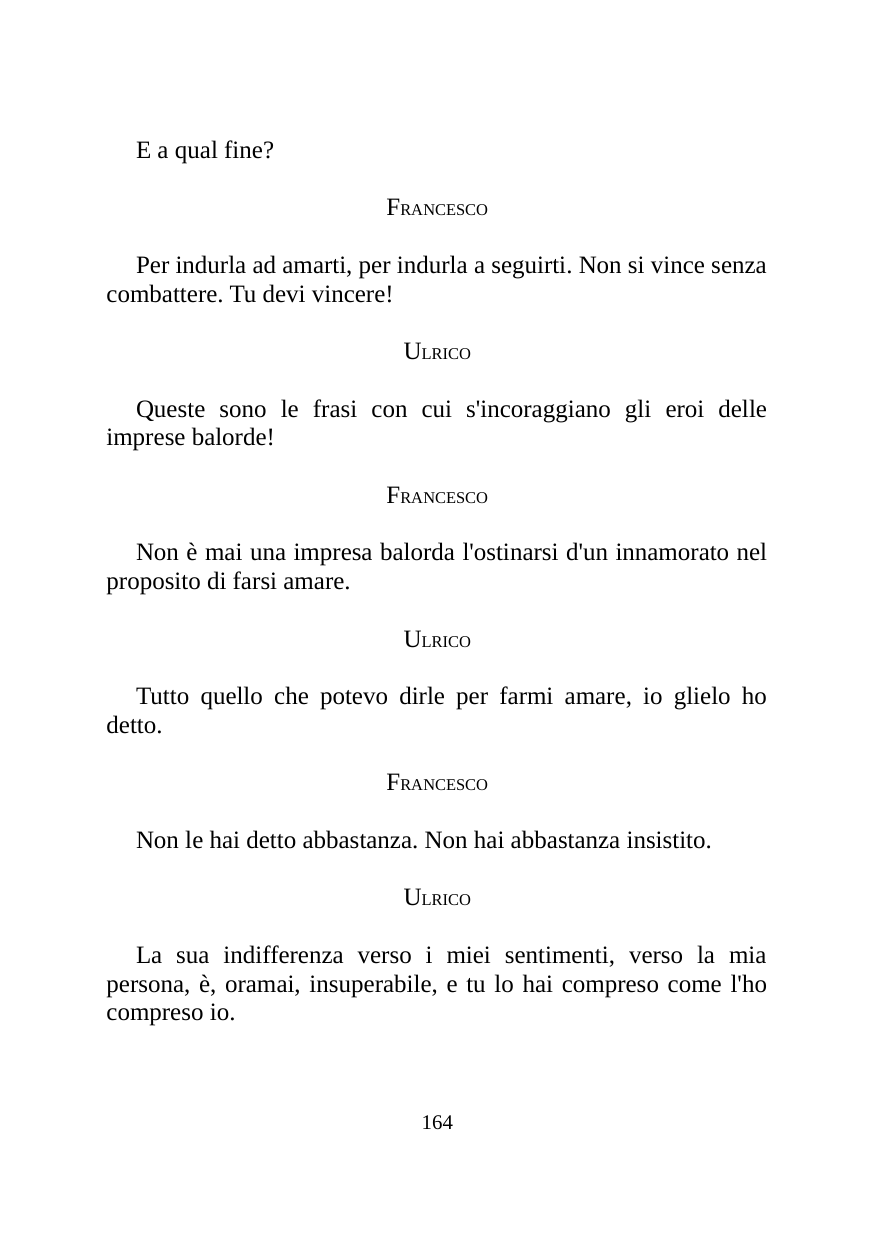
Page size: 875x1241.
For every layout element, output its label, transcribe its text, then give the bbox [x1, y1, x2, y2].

text Queste sono le frasi con cui s'incoraggiano gli eroi delle imprese balorde! [106, 394, 768, 451]
text Non è mai una impresa balorda l'ostinarsi d'un innamorato nel proposito di farsi amare. [106, 537, 768, 595]
text Francesco [106, 192, 768, 221]
text Ulrico [106, 882, 768, 911]
text La sua indifferenza verso i miei sentimenti, verso la mia persona, è, oramai, insuperabile, e tu lo hai compreso come l'ho compreso io. [106, 940, 768, 1026]
text Francesco [106, 767, 768, 796]
text Ulrico [106, 336, 768, 365]
text Non le hai detto abbastanza. Non hai abbastanza insistito. [106, 825, 768, 854]
text E a qual fine? [106, 135, 768, 164]
text Ulrico [106, 624, 768, 652]
text Tutto quello che potevo dirle per farmi amare, io glielo ho detto. [106, 681, 768, 739]
text Per indurla ad amarti, per indurla a seguirti. Non si vince senza combattere. Tu devi vincere! [106, 250, 768, 307]
text Francesco [106, 480, 768, 509]
